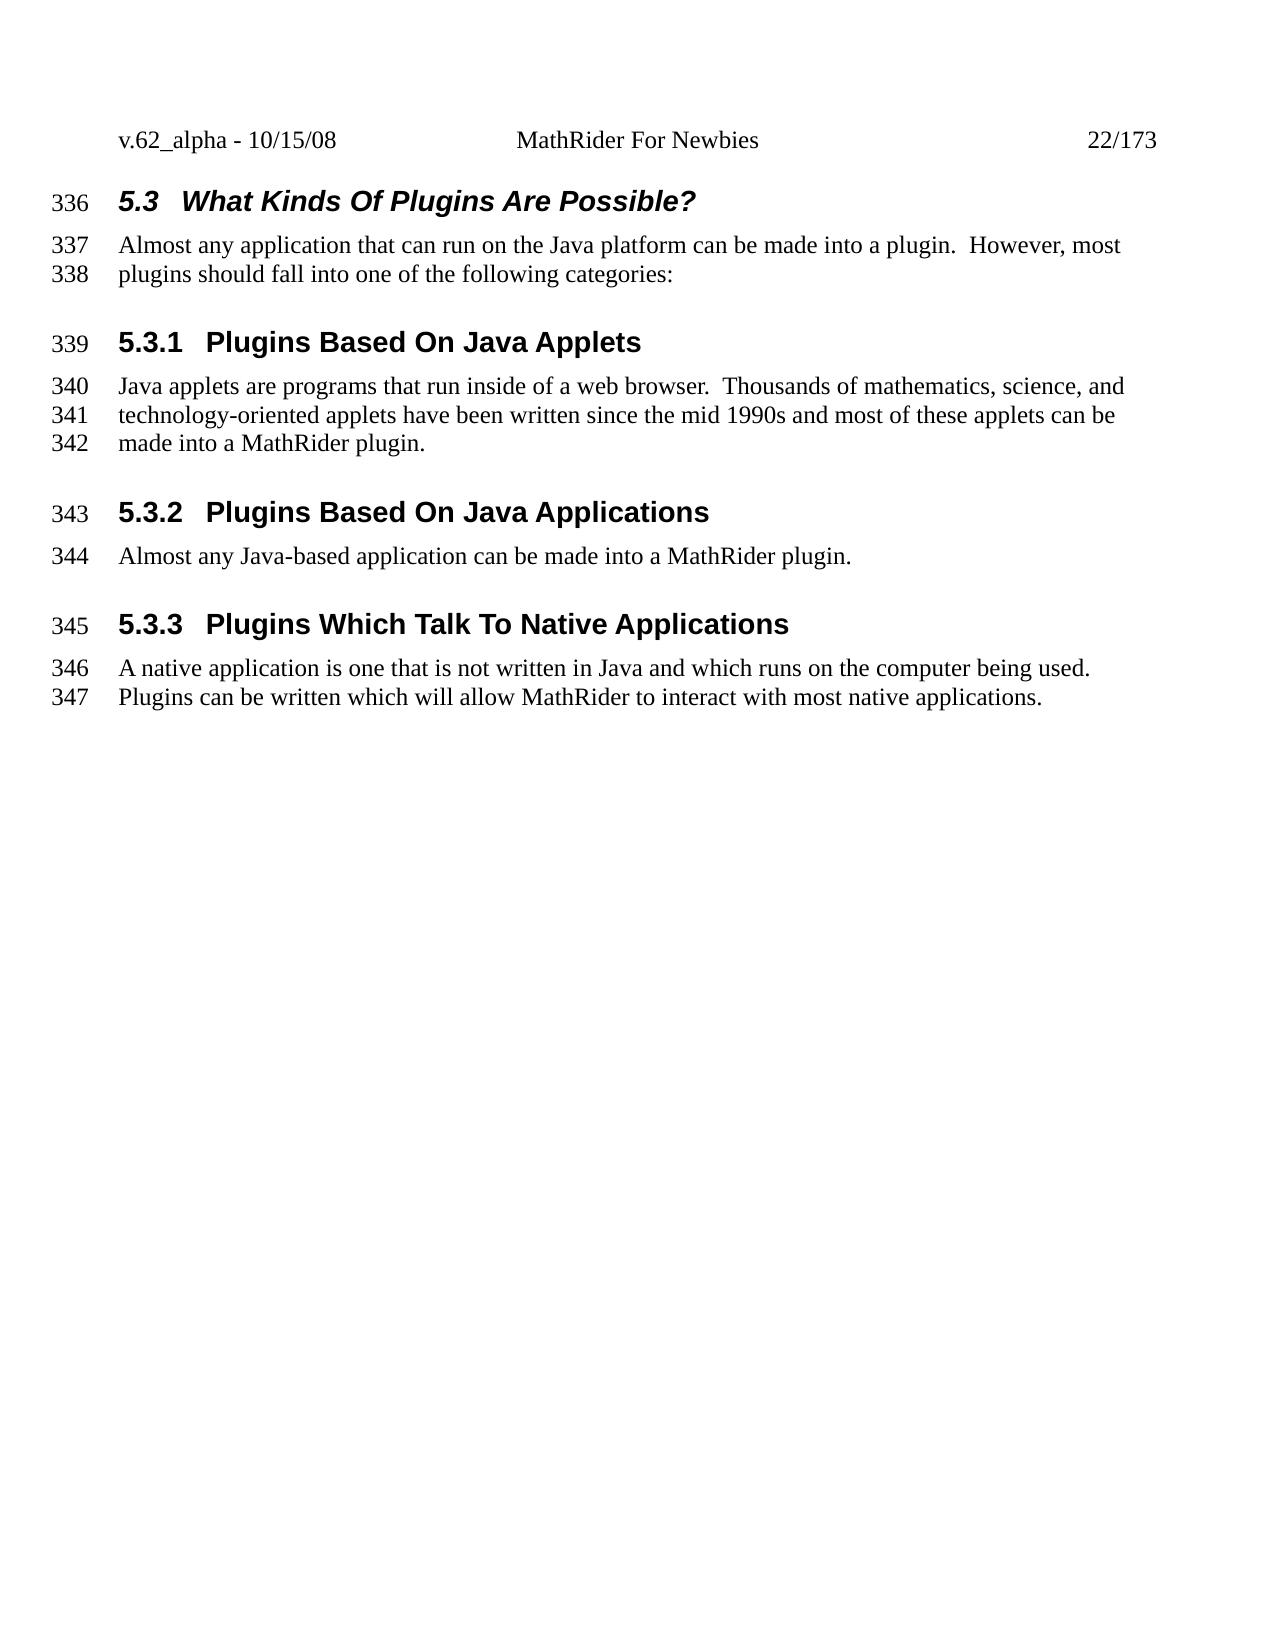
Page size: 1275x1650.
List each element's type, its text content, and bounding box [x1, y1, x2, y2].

subtitle What Kinds Of Plugins Are Possible? [118, 184, 1157, 217]
subtitle Plugins Which Talk To Native Applications [118, 607, 1157, 641]
text Almost any application that can run on the Java platform can be made into a plugin. However, most plugins should fall into one of the following categories: [118, 230, 1157, 287]
subtitle Plugins Based On Java Applications [118, 495, 1157, 528]
text A native application is one that is not written in Java and which runs on the computer being used. Plugins can be written which will allow MathRider to interact with most native applications. [118, 653, 1157, 711]
text Java applets are programs that run inside of a web browser. Thousands of mathematics, science, and technology-oriented applets have been written since the mid 1990s and most of these applets can be made into a MathRider plugin. [118, 371, 1157, 457]
subtitle Plugins Based On Java Applets [118, 325, 1157, 358]
text Almost any Java-based application can be made into a MathRider plugin. [118, 541, 1157, 569]
